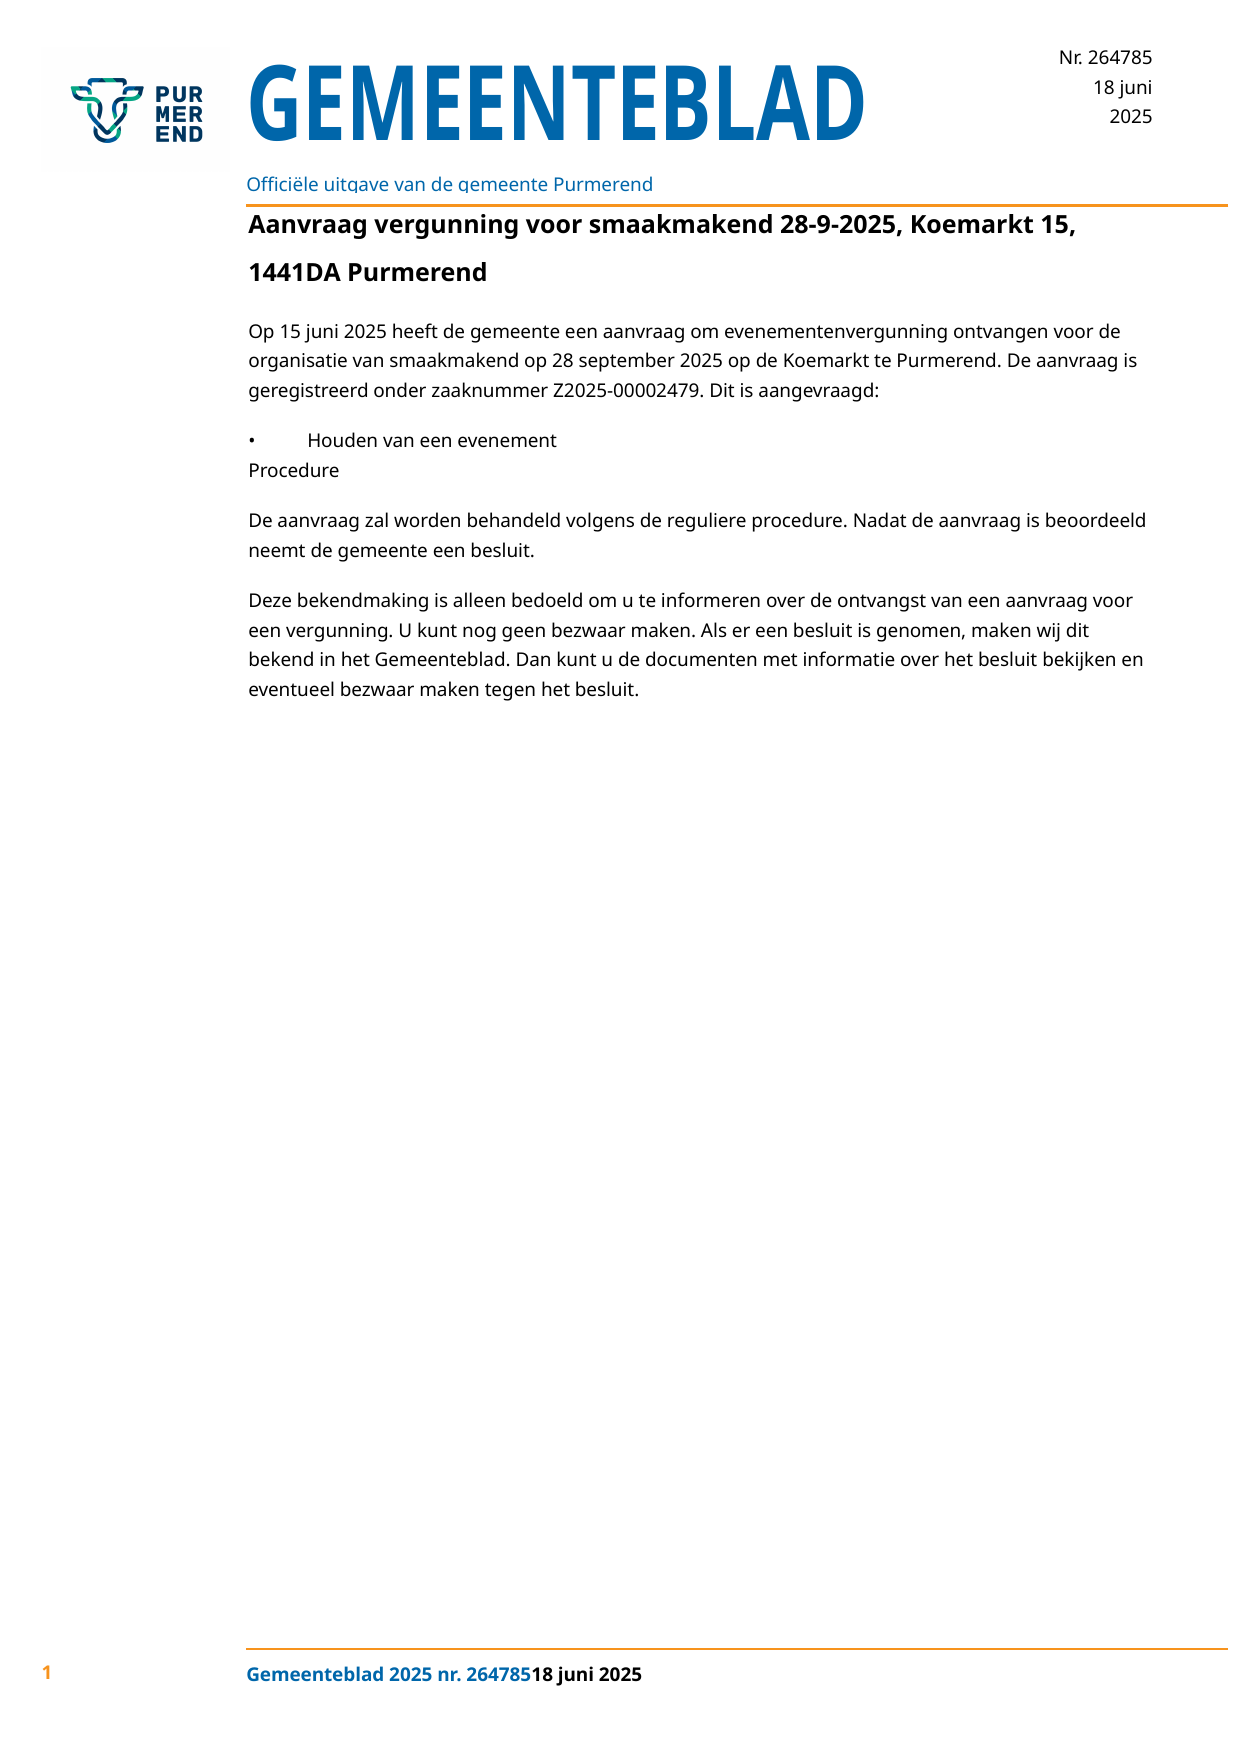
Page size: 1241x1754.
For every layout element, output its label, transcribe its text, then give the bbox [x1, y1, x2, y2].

text Aanvraag vergunning voor smaakmakend 28-9-2025, Koemarkt 15, 1441DA Purmerend [248, 207, 1152, 288]
picture [41, 47, 231, 172]
text Deze bekendmaking is alleen bedoeld om u te informeren over de ontvangst van een aanvraag voor een vergunning. U kunt nog geen bezwaar maken. Als er een besluit is genomen, maken wij dit bekend in het Gemeenteblad. Dan kunt u de documenten met informatie over het besluit bekijken en eventueel bezwaar maken tegen het besluit. [248, 587, 1152, 702]
text Procedure [248, 457, 1152, 483]
list Houden van een evenement [248, 427, 1152, 453]
text Op 15 juni 2025 heeft de gemeente een aanvraag om evenementenvergunning ontvangen voor de organisatie van smaakmakend op 28 september 2025 op de Koemarkt te Purmerend. De aanvraag is geregistreerd onder zaaknummer Z2025-00002479. Dit is aangevraagd: [248, 318, 1152, 403]
text De aanvraag zal worden behandeld volgens de reguliere procedure. Nadat de aanvraag is beoordeeld neemt de gemeente een besluit. [248, 507, 1152, 563]
